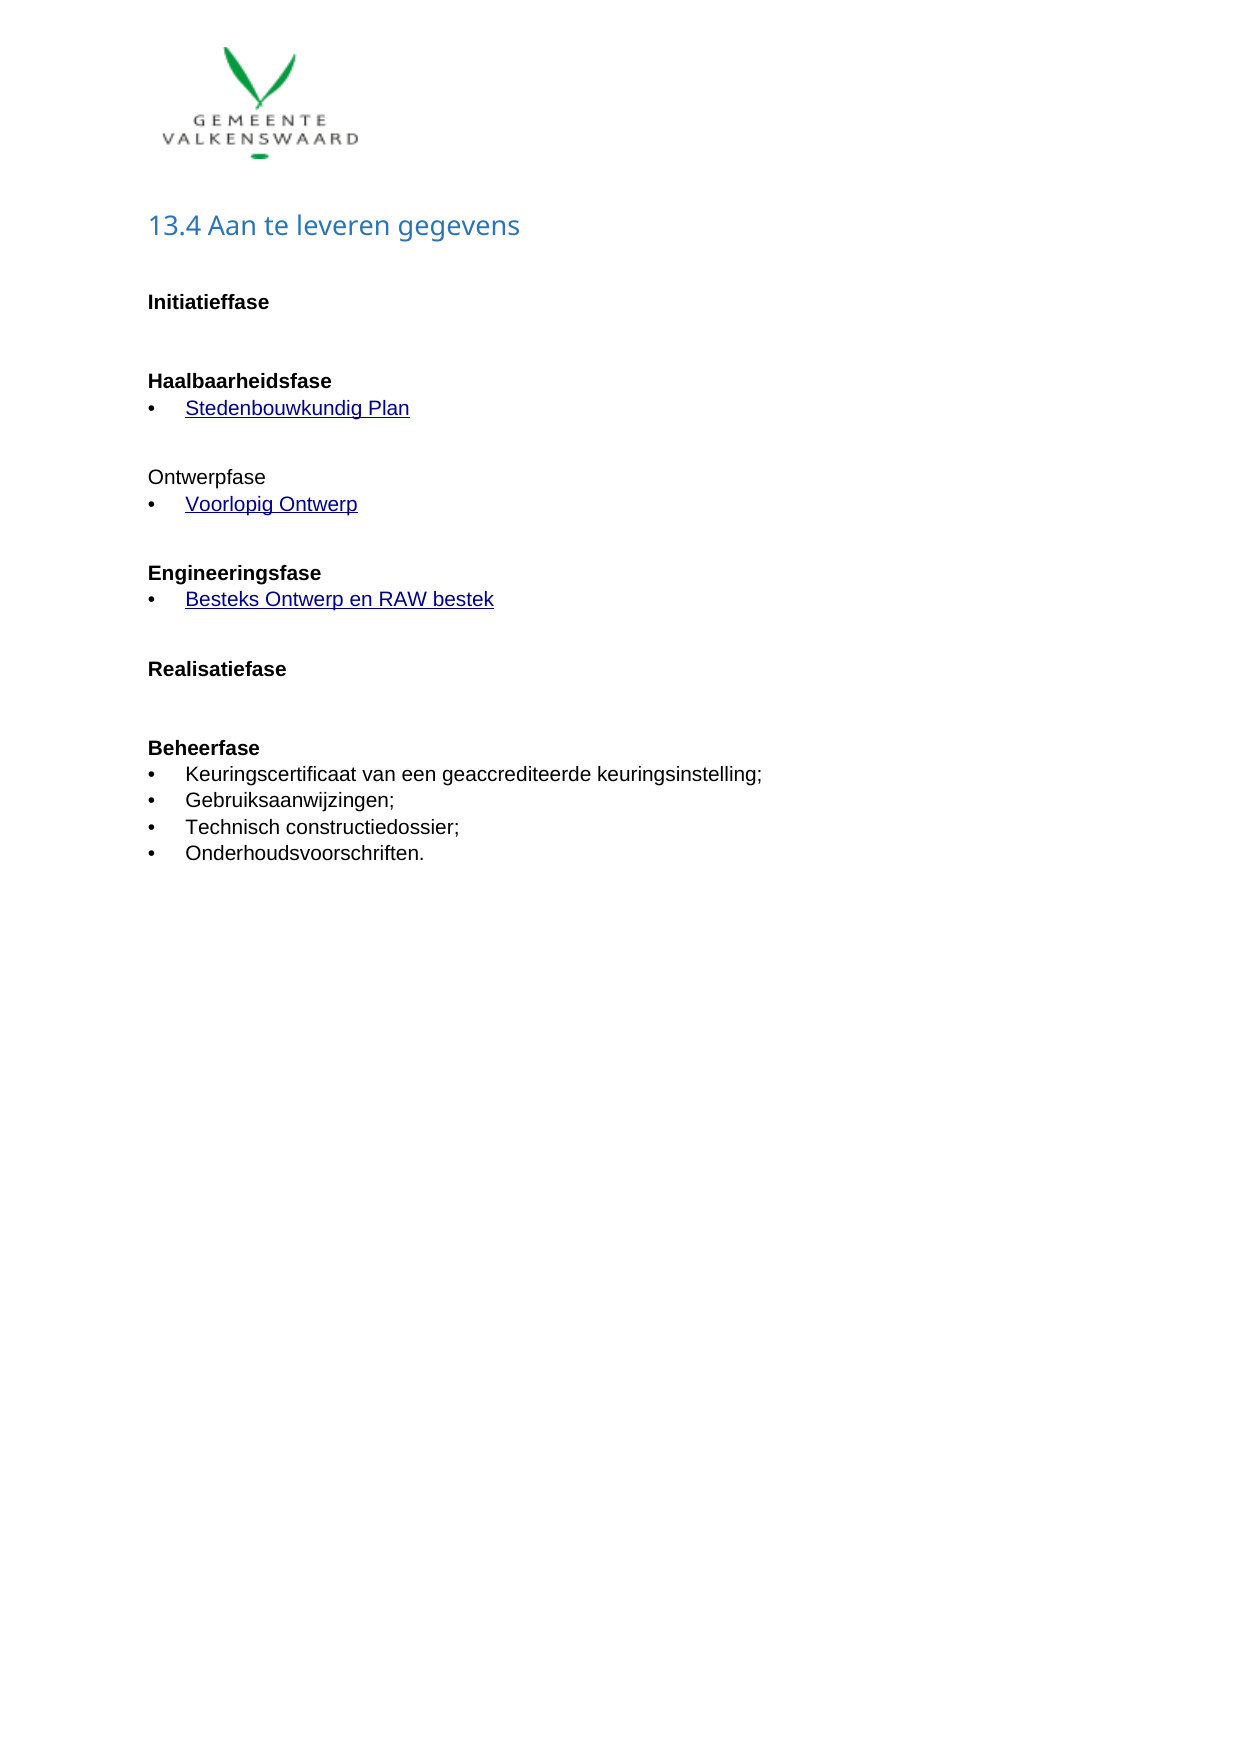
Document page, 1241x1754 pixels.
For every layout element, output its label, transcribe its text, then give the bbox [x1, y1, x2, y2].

list Gebruiksaanwijzingen; [148, 788, 1093, 812]
list Stedenbouwkundig Plan [148, 396, 1093, 419]
text Beheerfase [148, 736, 1093, 759]
text Engineeringsfase [148, 561, 1093, 585]
text Realisatiefase [148, 656, 1093, 680]
list Besteks Ontwerp en RAW bestek [148, 587, 1093, 611]
text Haalbaarheidsfase [148, 369, 1093, 393]
list Keuringscertificaat van een geaccrediteerde keuringsinstelling; [148, 762, 1093, 786]
text Initiatieffase [148, 290, 1093, 314]
list Voorlopig Ontwerp [148, 491, 1093, 515]
list Onderhoudsvoorschriften. [148, 841, 1093, 865]
list Technisch constructiedossier; [148, 814, 1093, 838]
text Ontwerpfase [148, 465, 1093, 489]
subtitle Aan te leveren gegevens [148, 207, 1093, 243]
